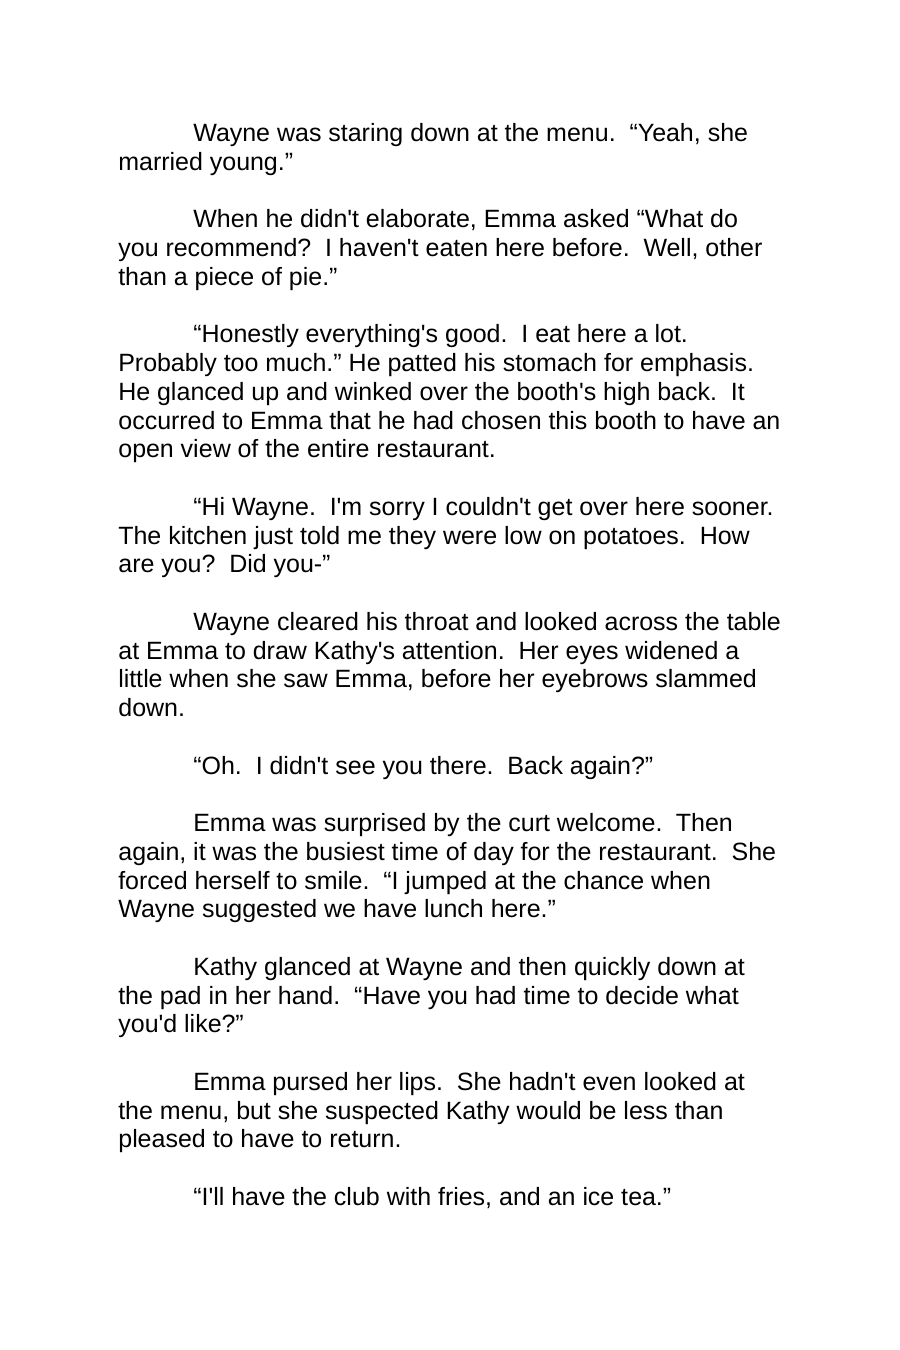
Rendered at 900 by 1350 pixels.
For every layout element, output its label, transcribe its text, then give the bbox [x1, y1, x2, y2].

text Emma was surprised by the curt welcome. Then again, it was the busiest time of day for the restaurant. She forced herself to smile. “I jumped at the chance when Wayne suggested we have lunch here.” [118, 808, 782, 923]
text “Oh. I didn't see you there. Back again?” [118, 751, 782, 779]
text Wayne was staring down at the menu. “Yeah, she married young.” [118, 118, 782, 176]
text Kathy glanced at Wayne and then quickly down at the pad in her hand. “Have you had time to decide what you'd like?” [118, 952, 782, 1038]
text Wayne cleared his throat and looked across the table at Emma to draw Kathy's attention. Her eyes widened a little when she saw Emma, before her eyebrows slammed down. [118, 607, 782, 722]
text “Hi Wayne. I'm sorry I couldn't get over here sooner. The kitchen just told me they were low on potatoes. How are you? Did you-” [118, 492, 782, 578]
text When he didn't elaborate, Emma asked “What do you recommend? I haven't eaten here before. Well, other than a piece of pie.” [118, 204, 782, 291]
text “Honestly everything's good. I eat here a lot. Probably too much.” He patted his stomach for emphasis. He glanced up and winked over the booth's high back. It occurred to Emma that he had chosen this booth to have an open view of the entire restaurant. [118, 319, 782, 463]
text “I'll have the club with fries, and an ice tea.” [118, 1182, 782, 1211]
text Emma pursed her lips. She hadn't even looked at the menu, but she suspected Kathy would be less than pleased to have to return. [118, 1067, 782, 1153]
